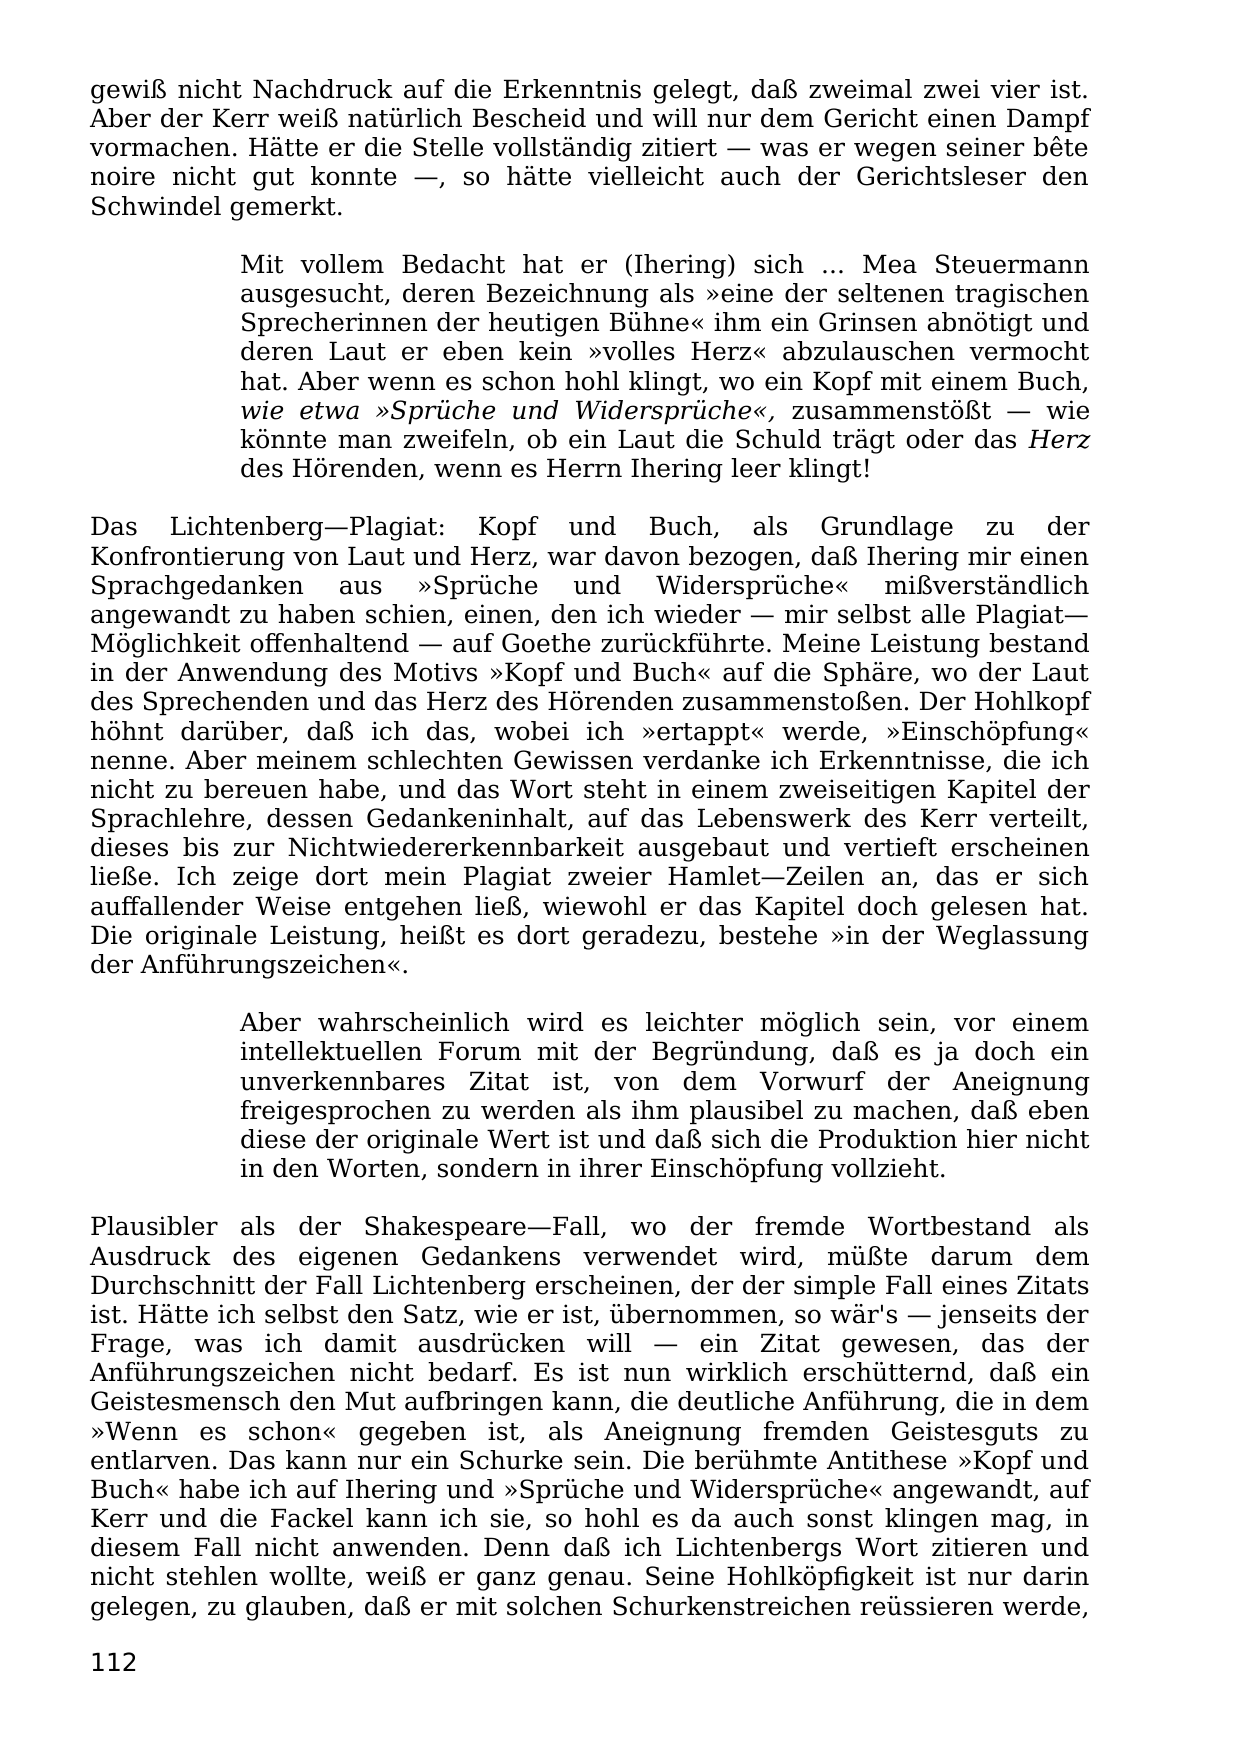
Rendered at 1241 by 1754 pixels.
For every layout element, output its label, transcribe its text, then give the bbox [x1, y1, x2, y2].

text Das Lichtenberg—Plagiat: Kopf und Buch, als Grundlage zu der Konfrontierung von Laut und Herz, war davon bezogen, daß Ihering mir einen Sprachgedanken aus »Sprüche und Widersprüche« mißverständlich angewandt zu haben schien, einen, den ich wieder — mir selbst alle Plagiat—Möglichkeit offenhaltend — auf Goethe zurückführte. Meine Leistung bestand in der Anwendung des Motivs »Kopf und Buch« auf die Sphäre, wo der Laut des Sprechenden und das Herz des Hörenden zusammenstoßen. Der Hohlkopf höhnt darüber, daß ich das, wobei ich »ertappt« werde, »Einschöpfung« nenne. Aber meinem schlechten Gewissen verdanke ich Erkenntnisse, die ich nicht zu bereuen habe, und das Wort steht in einem zweiseitigen Kapitel der Sprachlehre, dessen Gedankeninhalt, auf das Lebenswerk des Kerr verteilt, dieses bis zur Nichtwiedererkennbarkeit ausgebaut und vertieft erscheinen ließe. Ich zeige dort mein Plagiat zweier Hamlet—Zeilen an, das er sich auffallender Weise entgehen ließ, wiewohl er das Kapitel doch gelesen hat. Die originale Leistung, heißt es dort geradezu, bestehe »in der Weglassung der Anführungszeichen«. [90, 512, 1091, 979]
text Plausibler als der Shakespeare—Fall, wo der fremde Wortbestand als Ausdruck des eigenen Gedankens verwendet wird, müßte darum dem Durchschnitt der Fall Lichtenberg erscheinen, der der simple Fall eines Zitats ist. Hätte ich selbst den Satz, wie er ist, übernommen, so wär's — jenseits der Frage, was ich damit ausdrücken will — ein Zitat gewesen, das der Anführungszeichen nicht bedarf. Es ist nun wirklich erschütternd, daß ein Geistesmensch den Mut aufbringen kann, die deutliche Anführung, die in dem »Wenn es schon« gegeben ist, als Aneignung fremden Geistesguts zu entlarven. Das kann nur ein Schurke sein. Die berühmte Antithese »Kopf und Buch« habe ich auf Ihering und »Sprüche und Widersprüche« angewandt, auf Kerr und die Fackel kann ich sie, so hohl es da auch sonst klingen mag, in diesem Fall nicht anwenden. Denn daß ich Lichtenbergs Wort zitieren und nicht stehlen wollte, weiß er ganz genau. Seine Hohlköpfigkeit ist nur darin gelegen, zu glauben, daß er mit solchen Schurkenstreichen reüssieren werde, [90, 1212, 1091, 1621]
text gewiß nicht Nachdruck auf die Erkenntnis gelegt, daß zweimal zwei vier ist. Aber der Kerr weiß natürlich Bescheid und will nur dem Gericht einen Dampf vormachen. Hätte er die Stelle vollständig zitiert — was er wegen seiner bête noire nicht gut konnte —, so hätte vielleicht auch der Gerichtsleser den Schwindel gemerkt. [90, 75, 1091, 221]
text Mit vollem Bedacht hat er (Ihering) sich ... Mea Steuermann ausgesucht, deren Bezeichnung als »eine der seltenen tragischen Sprecherinnen der heutigen Bühne« ihm ein Grinsen abnötigt und deren Laut er eben kein »volles Herz« abzulauschen vermocht hat. Aber wenn es schon hohl klingt, wo ein Kopf mit einem Buch, wie etwa »Sprüche und Widersprüche«, zusammenstößt — wie könnte man zweifeln, ob ein Laut die Schuld trägt oder das Herz des Hörenden, wenn es Herrn Ihering leer klingt! [240, 250, 1091, 483]
text Aber wahrscheinlich wird es leichter möglich sein, vor einem intellektuellen Forum mit der Begründung, daß es ja doch ein unverkennbares Zitat ist, von dem Vorwurf der Aneignung freigesprochen zu werden als ihm plausibel zu machen, daß eben diese der originale Wert ist und daß sich die Produktion hier nicht in den Worten, sondern in ihrer Einschöpfung vollzieht. [240, 1008, 1091, 1183]
